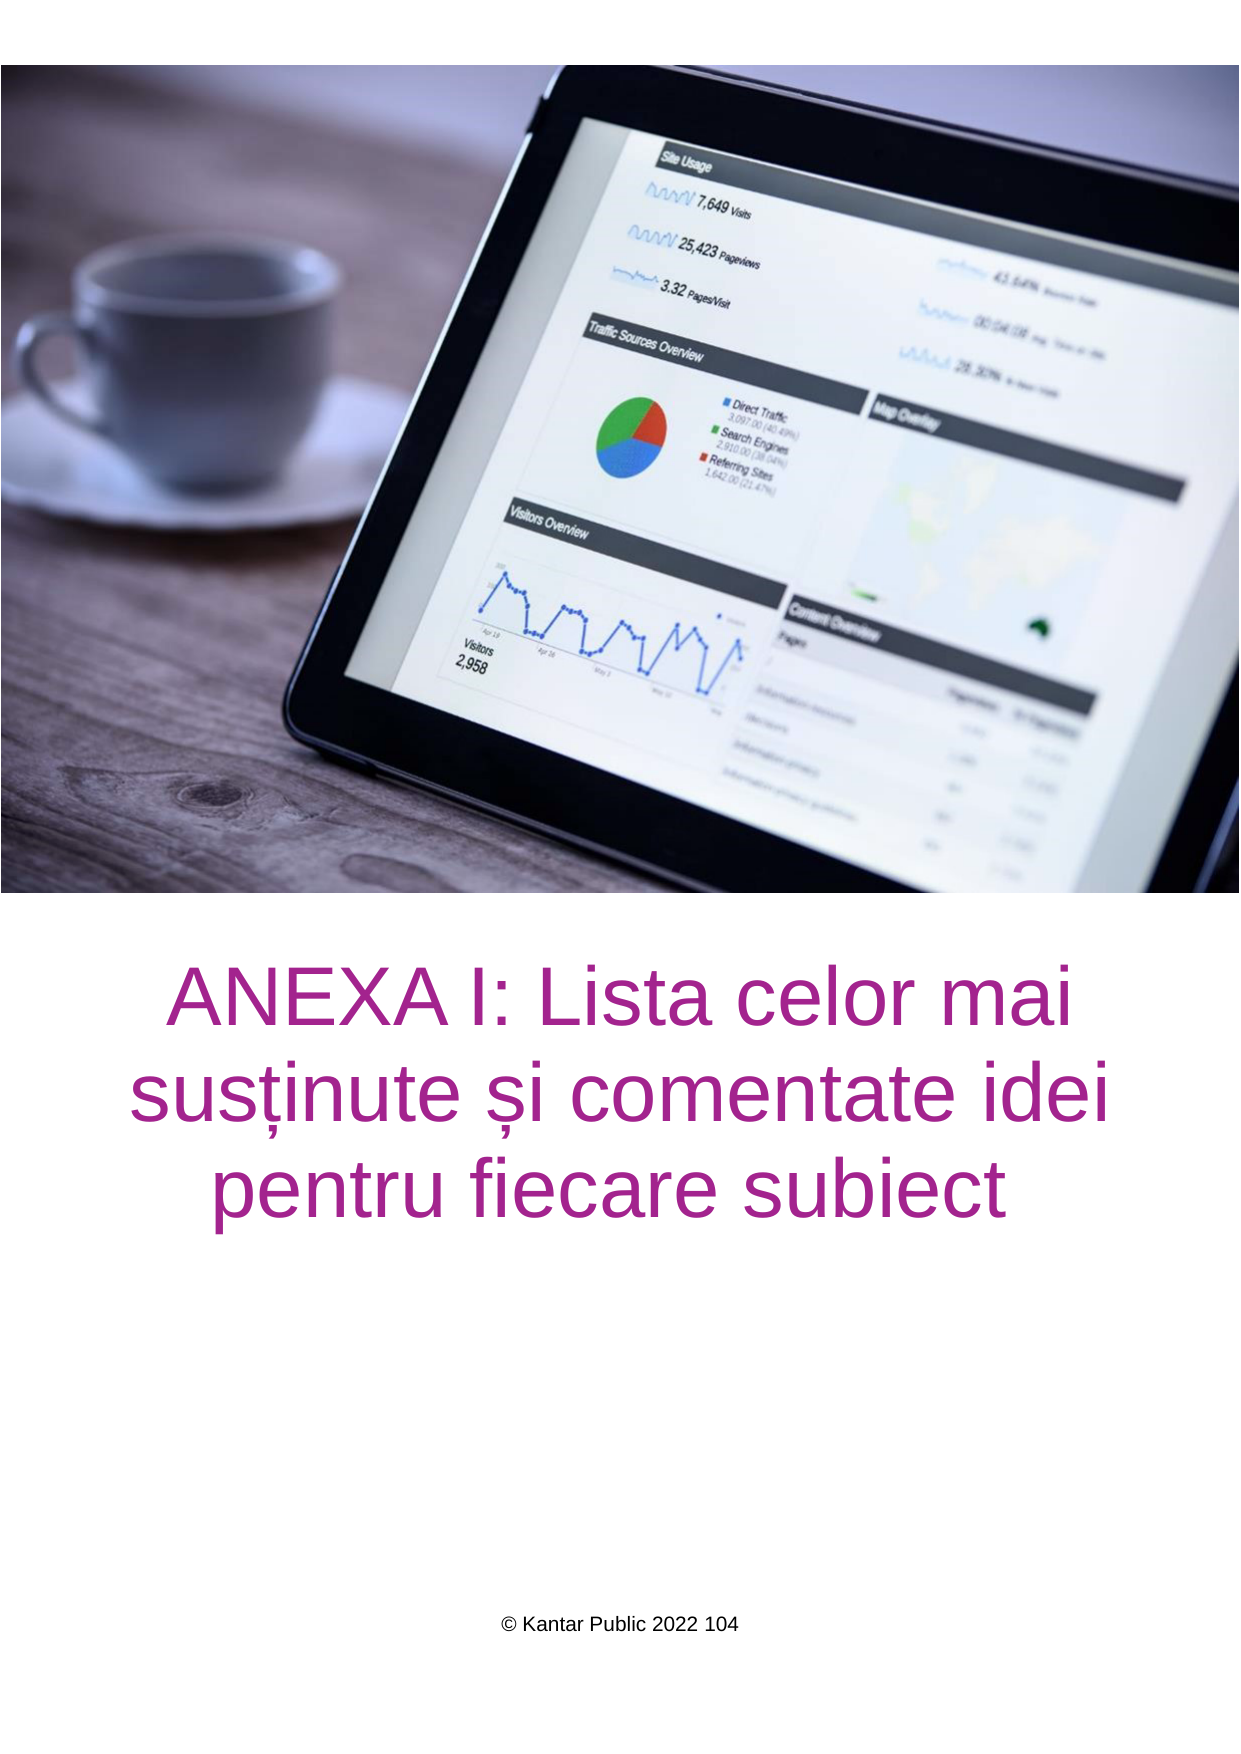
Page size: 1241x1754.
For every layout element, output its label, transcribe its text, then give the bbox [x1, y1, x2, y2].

subtitle ANEXA I: Lista celor mai susținute și comentate idei pentru fiecare subiect [88, 948, 1152, 1235]
picture [1, 65, 1239, 893]
